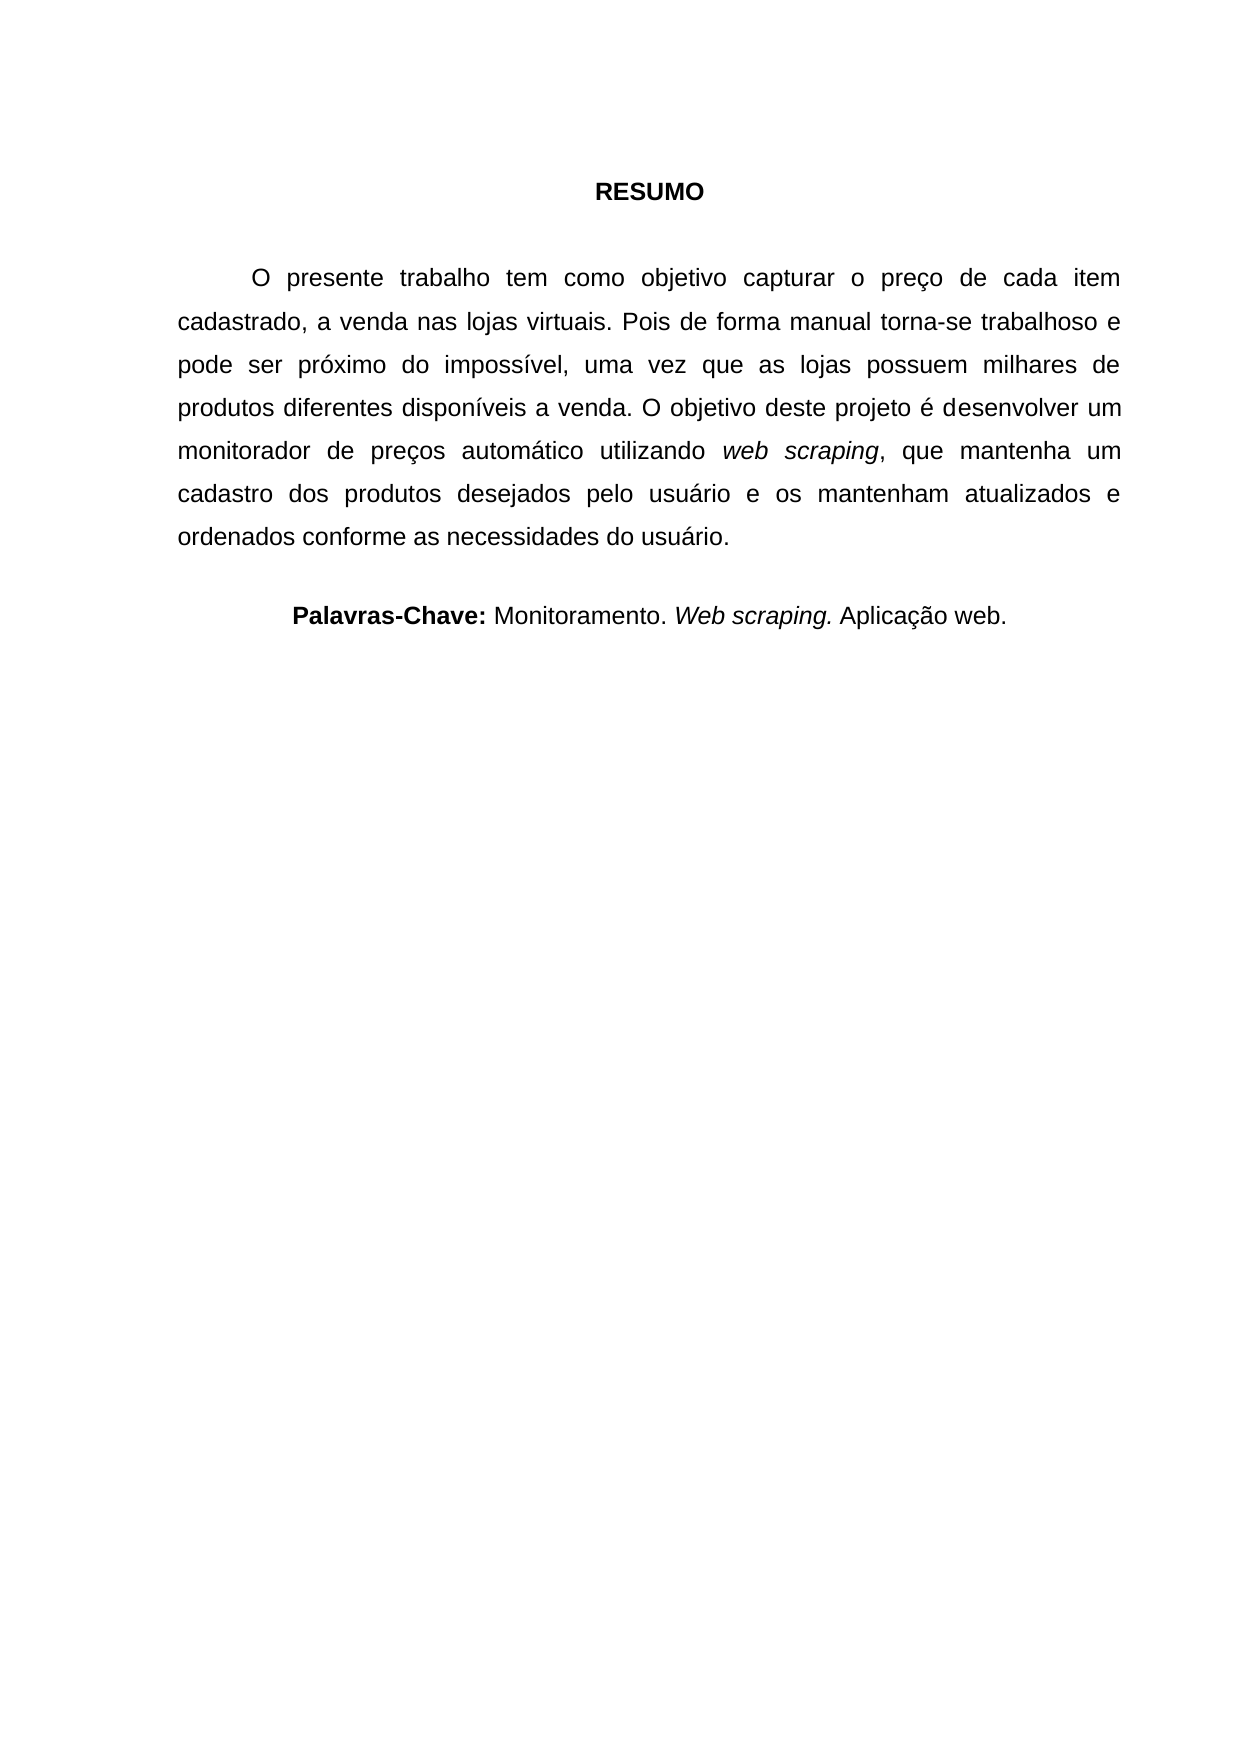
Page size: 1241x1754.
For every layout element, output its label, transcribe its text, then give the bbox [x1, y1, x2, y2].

text O presente trabalho tem como objetivo capturar o preço de cada item cadastrado, a venda nas lojas virtuais. Pois de forma manual torna-se trabalhoso e pode ser próximo do impossível, uma vez que as lojas possuem milhares de produtos diferentes disponíveis a venda. O objetivo deste projeto é desenvolver um monitorador de preços automático utilizando web scraping, que mantenha um cadastro dos produtos desejados pelo usuário e os mantenham atualizados e ordenados conforme as necessidades do usuário. [177, 263, 1122, 551]
text RESUMO [177, 177, 1122, 206]
text Palavras-Chave: Monitoramento. Web scraping. Aplicação web. [177, 601, 1122, 630]
